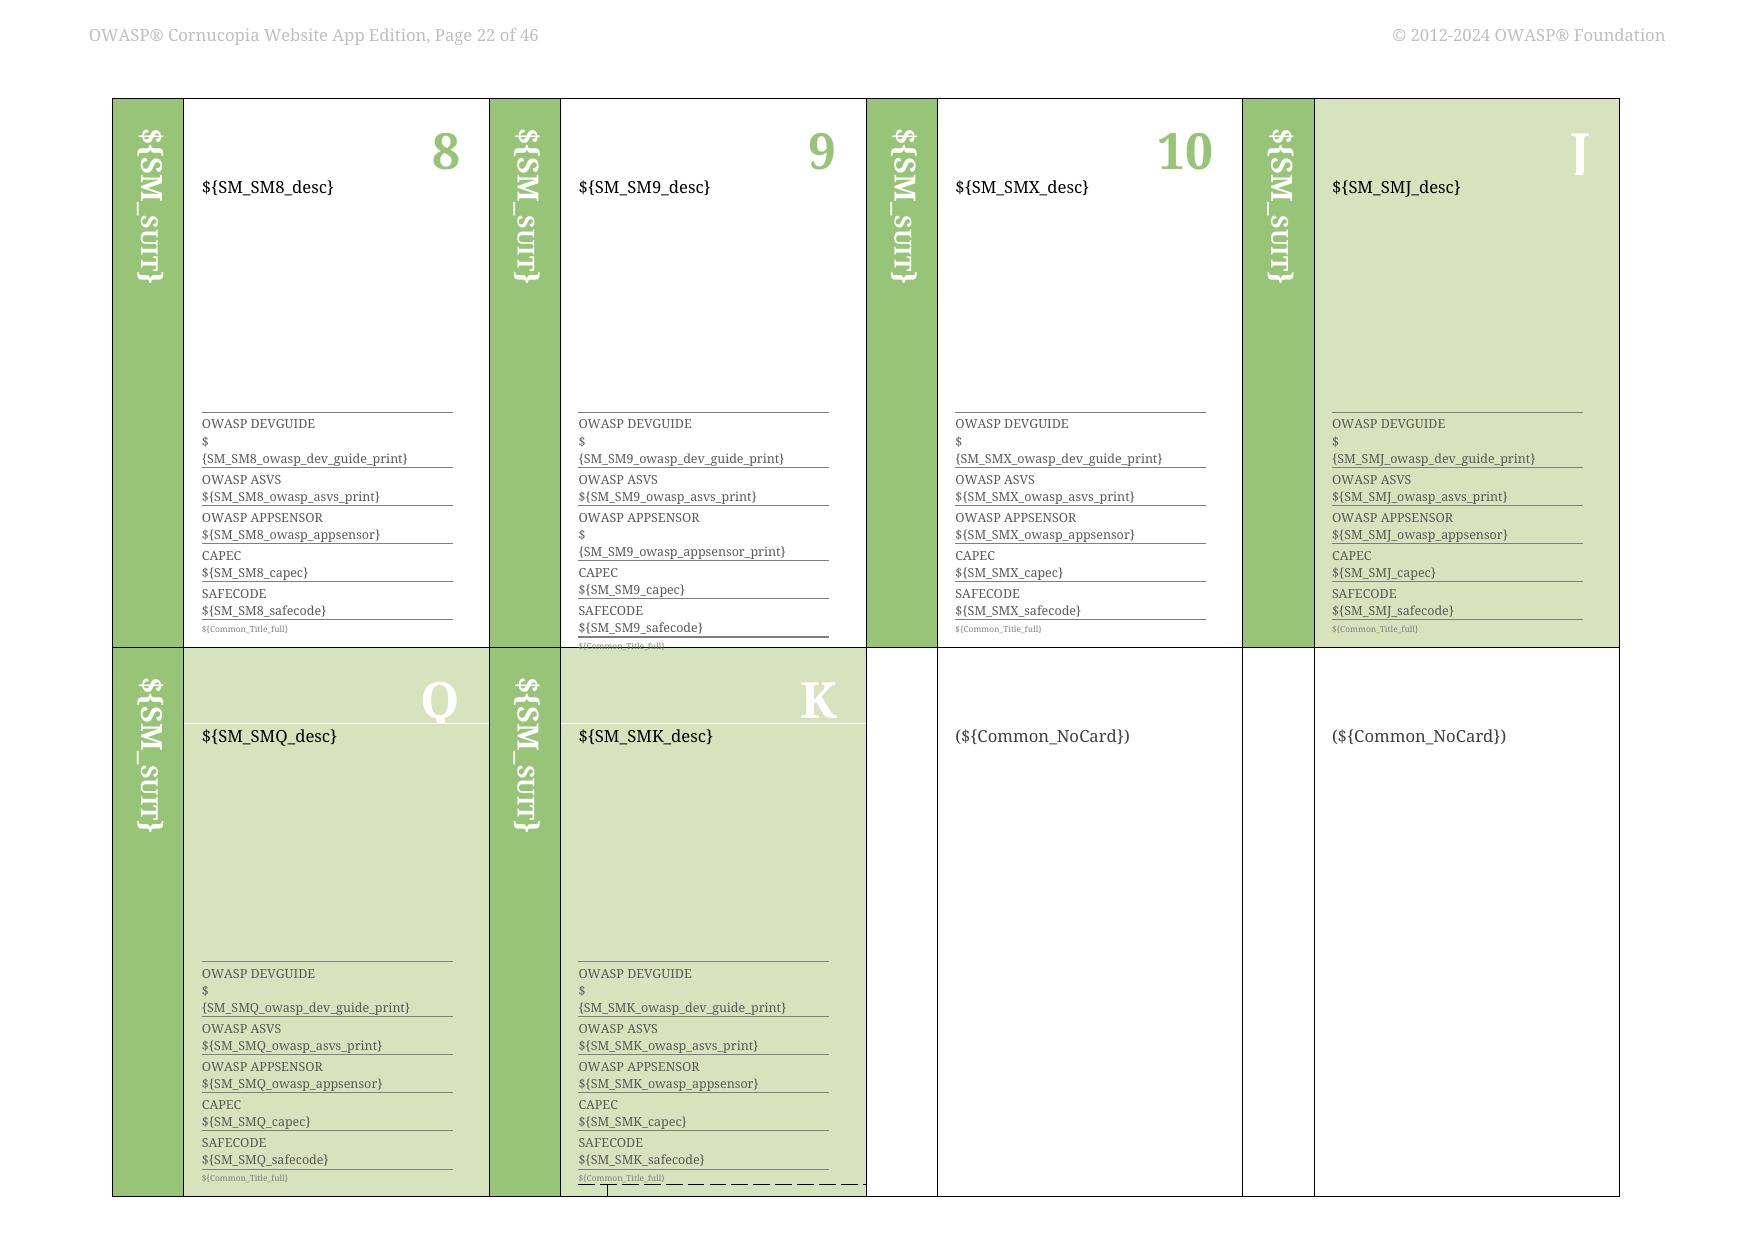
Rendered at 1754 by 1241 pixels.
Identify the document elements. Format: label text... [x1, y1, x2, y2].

table_cell [938, 960, 1242, 1196]
table_cell SAFECODE ${SM_SMK_safecode} [578, 1131, 829, 1168]
table_header [578, 1184, 607, 1196]
table_header ${SM_suit} [113, 99, 183, 647]
table_cell SAFECODE ${SM_SMJ_safecode} [1332, 582, 1583, 619]
table_header 8 [184, 99, 489, 174]
table_cell Q [184, 648, 489, 723]
table_header OWASP DEVGUIDE ${SM_SM9_owasp_dev_guide_print} [578, 413, 829, 467]
table_cell [1243, 648, 1314, 1196]
table_cell [561, 960, 866, 1196]
table_cell [1315, 411, 1619, 647]
table_cell ${Common_Title_full} [578, 1170, 829, 1184]
table_cell [938, 411, 1242, 647]
table_cell CAPEC ${SM_SMQ_capec} [202, 1093, 453, 1130]
table_cell CAPEC ${SM_SMK_capec} [578, 1093, 829, 1130]
table_cell ${Common_Title_full} [202, 620, 453, 634]
table_cell ${Common_Title_full} [955, 620, 1206, 634]
table_cell OWASP ASVS ${SM_SMQ_owasp_asvs_print} [202, 1017, 453, 1054]
table_cell ${SM_suit} [113, 648, 183, 1196]
table_cell OWASP ASVS ${SM_SM8_owasp_asvs_print} [202, 468, 453, 505]
table_header OWASP DEVGUIDE ${SM_SMK_owasp_dev_guide_print} [578, 962, 829, 1016]
table_cell OWASP ASVS ${SM_SMX_owasp_asvs_print} [955, 468, 1206, 505]
table_header [108, 98, 112, 1196]
table_header 9 [561, 99, 866, 174]
table_cell [184, 960, 489, 1196]
table_cell ${SM_SMJ_desc} [1315, 174, 1619, 411]
table_cell OWASP ASVS ${SM_SM9_owasp_asvs_print} [578, 468, 829, 505]
table_cell ${Common_Title_full} [1332, 620, 1583, 634]
table_cell (${Common_NoCard}) [938, 724, 1242, 960]
table_cell CAPEC ${SM_SMJ_capec} [1332, 544, 1583, 581]
table_header [608, 1184, 866, 1196]
table_cell ${SM_SM9_desc} [561, 174, 866, 411]
table_header 10 [938, 99, 1242, 174]
table_cell CAPEC ${SM_SM9_capec} [578, 561, 829, 598]
table_cell SAFECODE ${SM_SM8_safecode} [202, 582, 453, 619]
table_header OWASP DEVGUIDE ${SM_SM8_owasp_dev_guide_print} [202, 413, 453, 467]
table_cell [561, 411, 866, 647]
table_cell ${SM_SM8_desc} [184, 174, 489, 411]
table_cell ${SM_suit} [490, 648, 560, 1196]
table_cell OWASP APPSENSOR ${SM_SMK_owasp_appsensor} [578, 1055, 829, 1092]
table_cell OWASP APPSENSOR ${SM_SMQ_owasp_appsensor} [202, 1055, 453, 1092]
table_cell OWASP APPSENSOR ${SM_SMX_owasp_appsensor} [955, 506, 1206, 543]
table_cell [867, 648, 937, 1196]
table_cell OWASP APPSENSOR ${SM_SM9_owasp_appsensor_print} [578, 506, 829, 560]
table_cell OWASP ASVS ${SM_SMK_owasp_asvs_print} [578, 1017, 829, 1054]
table_cell CAPEC ${SM_SMX_capec} [955, 544, 1206, 581]
table_header OWASP DEVGUIDE ${SM_SMQ_owasp_dev_guide_print} [202, 962, 453, 1016]
table_cell ${SM_SMK_desc} [561, 724, 866, 960]
table_cell ${SM_SMX_desc} [938, 174, 1242, 411]
table_cell [184, 411, 489, 647]
table_cell ${Common_Title_full} [202, 1170, 453, 1184]
table_cell OWASP ASVS ${SM_SMJ_owasp_asvs_print} [1332, 468, 1583, 505]
table_cell SAFECODE ${SM_SMX_safecode} [955, 582, 1206, 619]
table_cell K [561, 648, 866, 723]
table_header OWASP DEVGUIDE ${SM_SMJ_owasp_dev_guide_print} [1332, 413, 1583, 467]
table_cell SAFECODE ${SM_SMQ_safecode} [202, 1131, 453, 1168]
table_cell [938, 648, 1242, 723]
table_cell [1315, 648, 1619, 723]
table_cell OWASP APPSENSOR ${SM_SM8_owasp_appsensor} [202, 506, 453, 543]
table_header OWASP DEVGUIDE ${SM_SMX_owasp_dev_guide_print} [955, 413, 1206, 467]
table_cell OWASP APPSENSOR ${SM_SMJ_owasp_appsensor} [1332, 506, 1583, 543]
table_cell ${Common_Title_full} [578, 638, 829, 647]
table_cell CAPEC ${SM_SM8_capec} [202, 544, 453, 581]
table_cell SAFECODE ${SM_SM9_safecode} [578, 599, 829, 636]
table_cell (${Common_NoCard}) [1315, 724, 1619, 960]
table_header J [1315, 99, 1619, 174]
table_cell [1315, 960, 1619, 1196]
table_header ${SM_suit} [867, 99, 937, 647]
table_header ${SM_suit} [490, 99, 560, 647]
table_header ${SM_suit} [1243, 99, 1314, 647]
table_cell ${SM_SMQ_desc} [184, 724, 489, 960]
